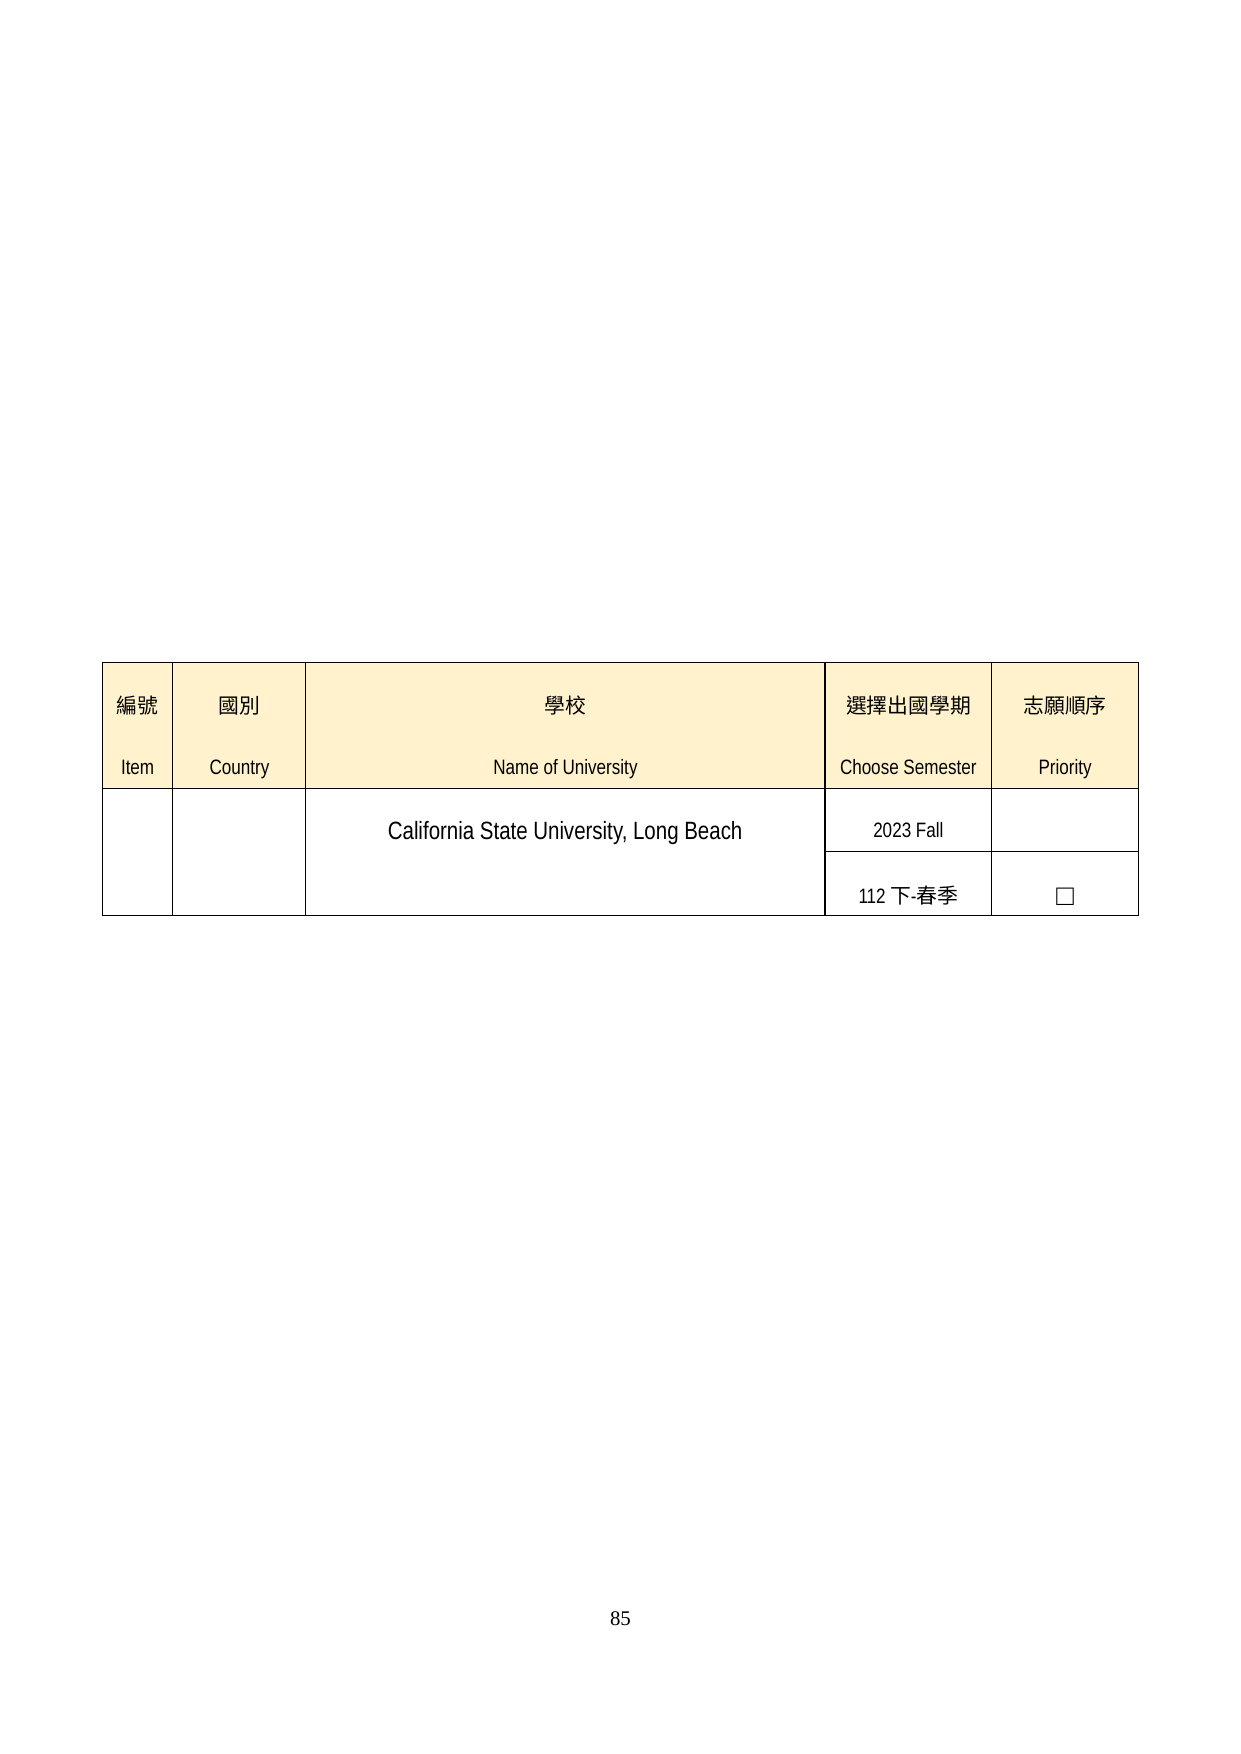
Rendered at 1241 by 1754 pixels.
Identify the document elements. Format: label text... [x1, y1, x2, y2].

table_cell [992, 789, 1138, 851]
table_header 選擇出國學期 Choose Semester [826, 663, 991, 788]
table_header 志願順序 Priority [992, 663, 1138, 788]
table_cell California State University, Long Beach [306, 789, 824, 915]
table_header 學校 Name of University [306, 663, 824, 788]
table_cell 112下-春季 [826, 852, 991, 915]
table_cell □ [992, 852, 1138, 915]
table_header 編號 Item [103, 663, 172, 788]
table_cell 2023 Fall [826, 789, 991, 851]
table_cell [103, 789, 172, 915]
table_header 國別 Country [173, 663, 305, 788]
table_cell [173, 789, 305, 915]
